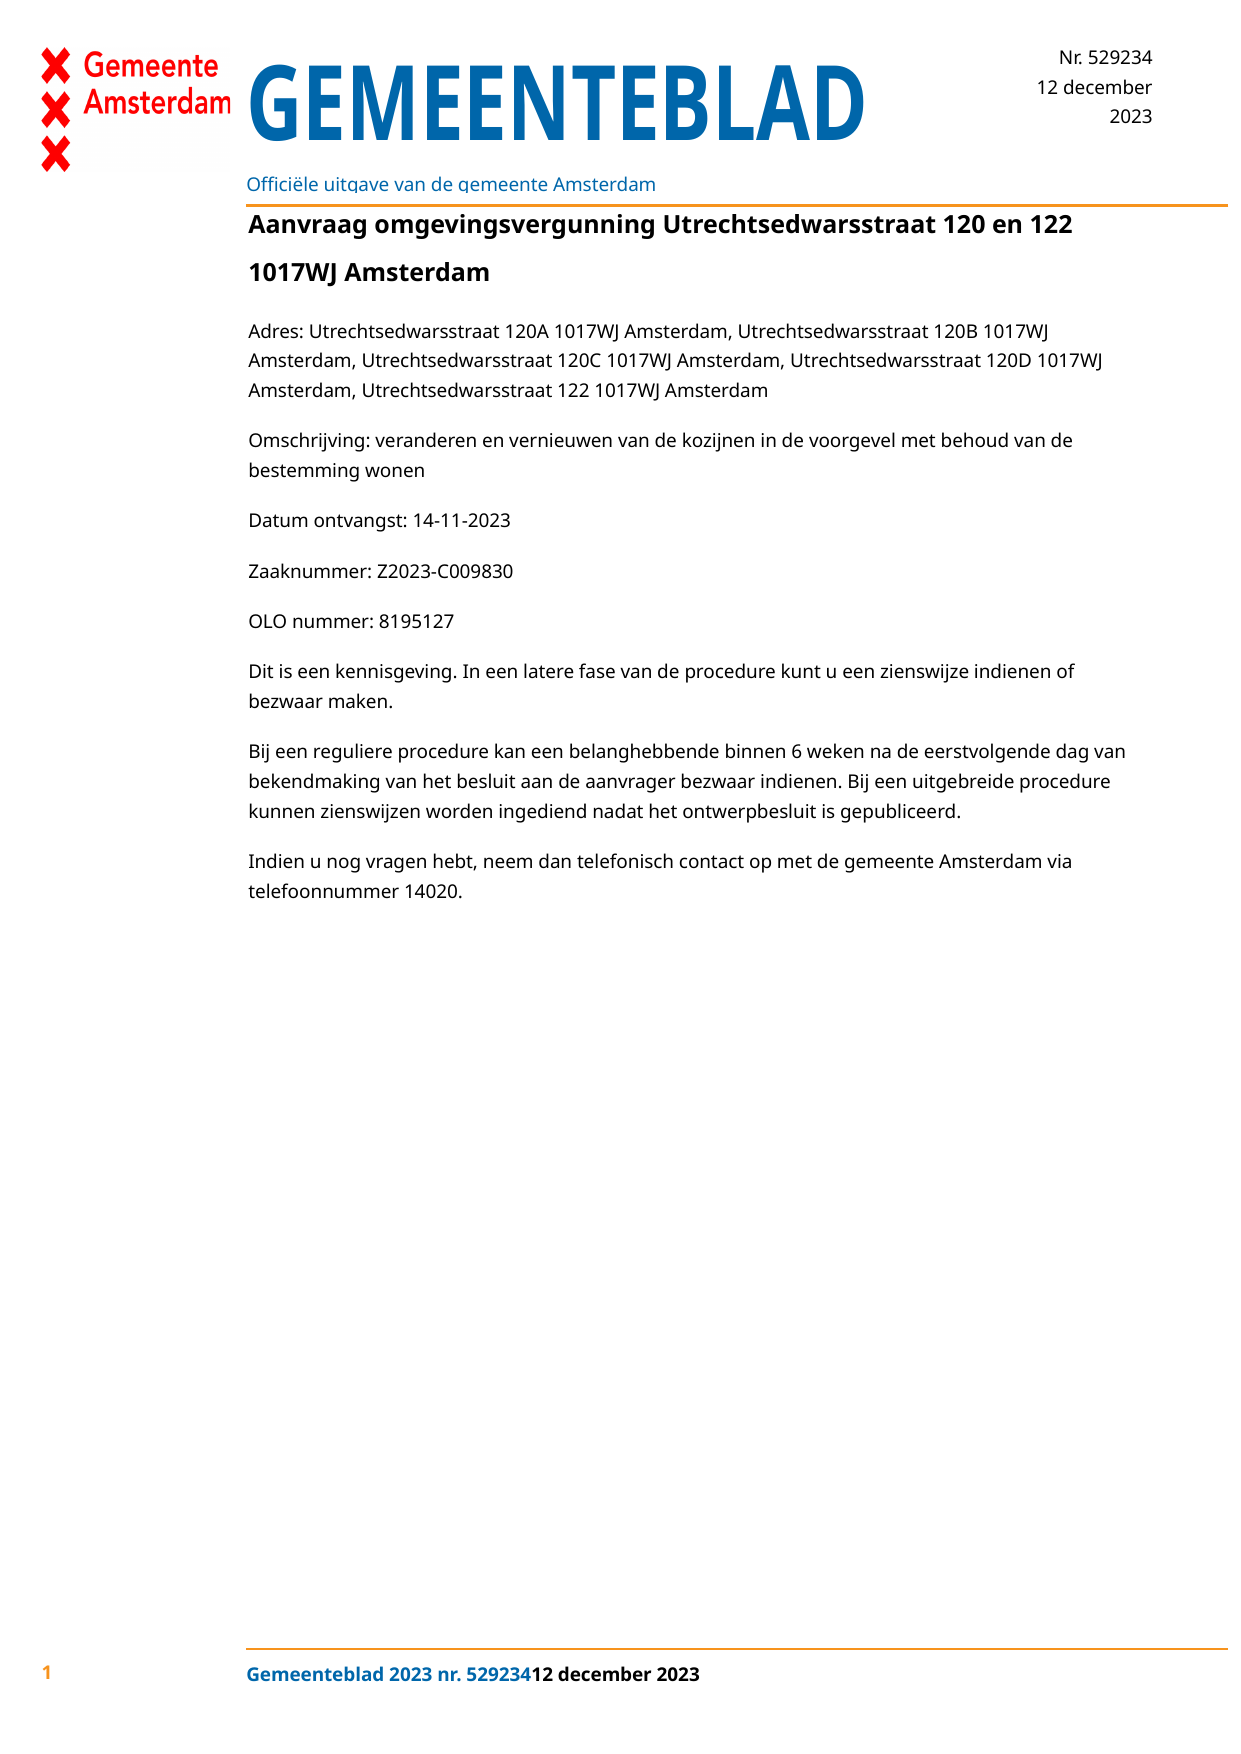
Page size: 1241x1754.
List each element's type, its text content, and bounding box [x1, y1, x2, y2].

text Aanvraag omgevingsvergunning Utrechtsedwarsstraat 120 en 122 1017WJ Amsterdam [248, 207, 1152, 288]
text Dit is een kennisgeving. In een latere fase van de procedure kunt u een zienswijze indienen of bezwaar maken. [248, 659, 1152, 714]
text Indien u nog vragen hebt, neem dan telefonisch contact op met de gemeente Amsterdam via telefoonnummer 14020. [248, 848, 1152, 904]
text Zaaknummer: Z2023-C009830 [248, 558, 1152, 584]
text Datum ontvangst: 14-11-2023 [248, 507, 1152, 533]
text Omschrijving: veranderen en vernieuwen van de kozijnen in de voorgevel met behoud van de bestemming wonen [248, 427, 1152, 483]
text Bij een reguliere procedure kan een belanghebbende binnen 6 weken na de eerstvolgende dag van bekendmaking van het besluit aan de aanvrager bezwaar indienen. Bij een uitgebreide procedure kunnen zienswijzen worden ingediend nadat het ontwerpbesluit is gepubliceerd. [248, 739, 1152, 824]
text Adres: Utrechtsedwarsstraat 120A 1017WJ Amsterdam, Utrechtsedwarsstraat 120B 1017WJ Amsterdam, Utrechtsedwarsstraat 120C 1017WJ Amsterdam, Utrechtsedwarsstraat 120D 1017WJ Amsterdam, Utrechtsedwarsstraat 122 1017WJ Amsterdam [248, 318, 1152, 403]
picture [41, 47, 231, 172]
text OLO nummer: 8195127 [248, 608, 1152, 634]
